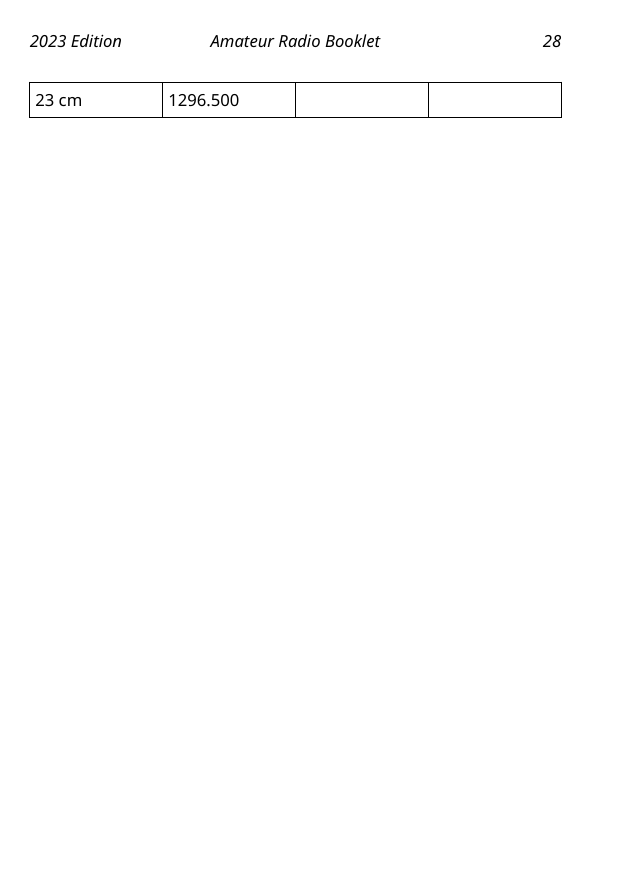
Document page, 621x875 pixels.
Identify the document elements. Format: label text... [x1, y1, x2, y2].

table_cell 1296.500 [163, 83, 295, 117]
table_cell [296, 83, 428, 117]
table_cell [429, 83, 561, 117]
table_cell 23 cm [30, 83, 162, 117]
